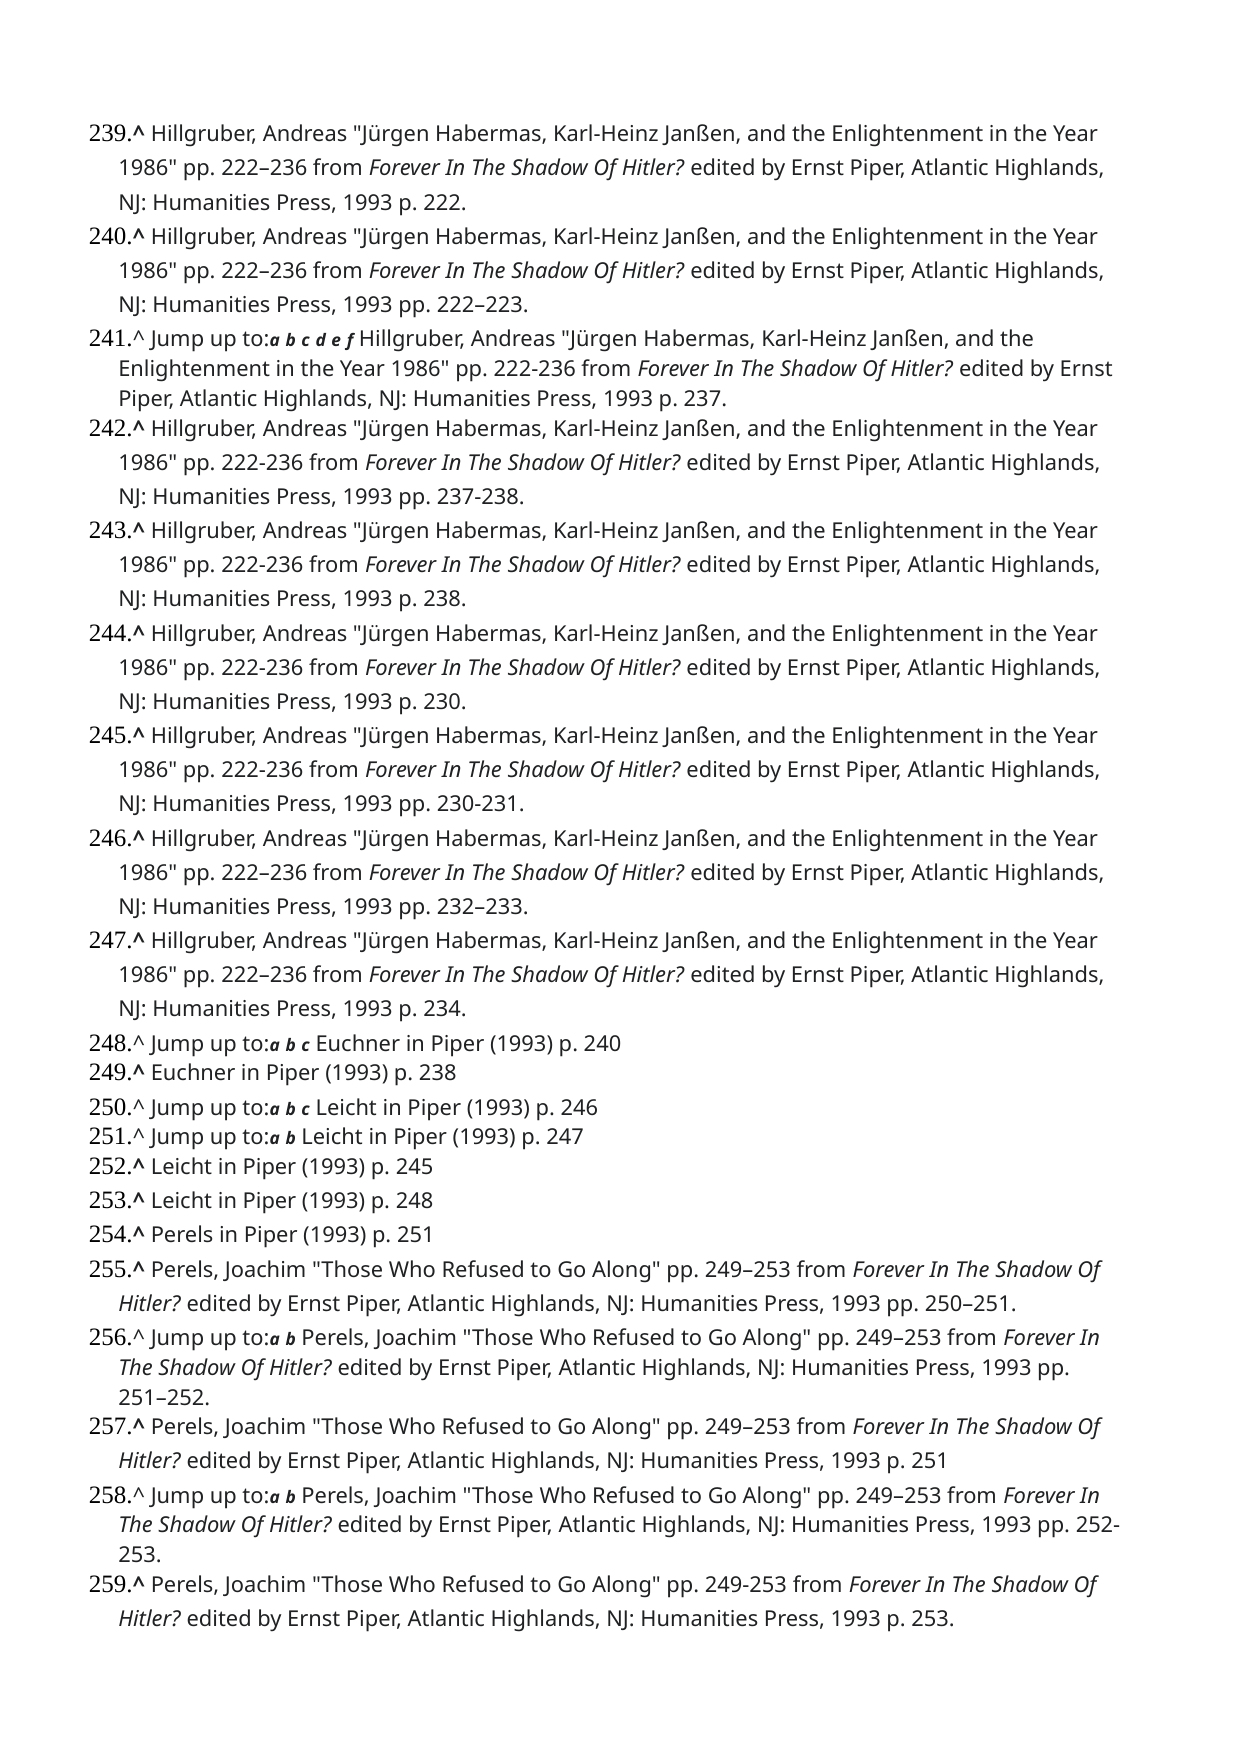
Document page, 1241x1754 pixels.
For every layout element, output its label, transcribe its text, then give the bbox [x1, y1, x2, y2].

list ^ Hillgruber, Andreas "Jürgen Habermas, Karl-Heinz Janßen, and the Enlightenment in the Year 1986" pp. 222-236 from Forever In The Shadow Of Hitler? edited by Ernst Piper, Atlantic Highlands, NJ: Humanities Press, 1993 p. 238. [118, 515, 1122, 613]
list ^ Perels in Piper (1993) p. 251 [118, 1219, 1122, 1249]
list ^ Hillgruber, Andreas "Jürgen Habermas, Karl-Heinz Janßen, and the Enlightenment in the Year 1986" pp. 222–236 from Forever In The Shadow Of Hitler? edited by Ernst Piper, Atlantic Highlands, NJ: Humanities Press, 1993 p. 222. [118, 118, 1122, 216]
list ^ Jump up to:a b Perels, Joachim "Those Who Refused to Go Along" pp. 249–253 from Forever In The Shadow Of Hitler? edited by Ernst Piper, Atlantic Highlands, NJ: Humanities Press, 1993 pp. 252-253. [118, 1479, 1122, 1569]
list ^ Jump up to:a b Leicht in Piper (1993) p. 247 [118, 1121, 1122, 1151]
list ^ Hillgruber, Andreas "Jürgen Habermas, Karl-Heinz Janßen, and the Enlightenment in the Year 1986" pp. 222–236 from Forever In The Shadow Of Hitler? edited by Ernst Piper, Atlantic Highlands, NJ: Humanities Press, 1993 pp. 232–233. [118, 822, 1122, 921]
list ^ Hillgruber, Andreas "Jürgen Habermas, Karl-Heinz Janßen, and the Enlightenment in the Year 1986" pp. 222–236 from Forever In The Shadow Of Hitler? edited by Ernst Piper, Atlantic Highlands, NJ: Humanities Press, 1993 pp. 222–223. [118, 221, 1122, 319]
list ^ Jump up to:a b c d e f Hillgruber, Andreas "Jürgen Habermas, Karl-Heinz Janßen, and the Enlightenment in the Year 1986" pp. 222-236 from Forever In The Shadow Of Hitler? edited by Ernst Piper, Atlantic Highlands, NJ: Humanities Press, 1993 p. 237. [118, 323, 1122, 412]
list ^ Jump up to:a b Perels, Joachim "Those Who Refused to Go Along" pp. 249–253 from Forever In The Shadow Of Hitler? edited by Ernst Piper, Atlantic Highlands, NJ: Humanities Press, 1993 pp. 251–252. [118, 1322, 1122, 1411]
list ^ Hillgruber, Andreas "Jürgen Habermas, Karl-Heinz Janßen, and the Enlightenment in the Year 1986" pp. 222-236 from Forever In The Shadow Of Hitler? edited by Ernst Piper, Atlantic Highlands, NJ: Humanities Press, 1993 p. 230. [118, 617, 1122, 716]
list ^ Leicht in Piper (1993) p. 245 [118, 1151, 1122, 1181]
list ^ Perels, Joachim "Those Who Refused to Go Along" pp. 249-253 from Forever In The Shadow Of Hitler? edited by Ernst Piper, Atlantic Highlands, NJ: Humanities Press, 1993 p. 253. [118, 1569, 1122, 1633]
list ^ Hillgruber, Andreas "Jürgen Habermas, Karl-Heinz Janßen, and the Enlightenment in the Year 1986" pp. 222-236 from Forever In The Shadow Of Hitler? edited by Ernst Piper, Atlantic Highlands, NJ: Humanities Press, 1993 pp. 230-231. [118, 720, 1122, 818]
list ^ Jump up to:a b c Euchner in Piper (1993) p. 240 [118, 1027, 1122, 1057]
list ^ Perels, Joachim "Those Who Refused to Go Along" pp. 249–253 from Forever In The Shadow Of Hitler? edited by Ernst Piper, Atlantic Highlands, NJ: Humanities Press, 1993 p. 251 [118, 1411, 1122, 1475]
list ^ Leicht in Piper (1993) p. 248 [118, 1185, 1122, 1215]
list ^ Perels, Joachim "Those Who Refused to Go Along" pp. 249–253 from Forever In The Shadow Of Hitler? edited by Ernst Piper, Atlantic Highlands, NJ: Humanities Press, 1993 pp. 250–251. [118, 1253, 1122, 1317]
list ^ Hillgruber, Andreas "Jürgen Habermas, Karl-Heinz Janßen, and the Enlightenment in the Year 1986" pp. 222–236 from Forever In The Shadow Of Hitler? edited by Ernst Piper, Atlantic Highlands, NJ: Humanities Press, 1993 p. 234. [118, 925, 1122, 1023]
list ^ Jump up to:a b c Leicht in Piper (1993) p. 246 [118, 1091, 1122, 1121]
list ^ Euchner in Piper (1993) p. 238 [118, 1057, 1122, 1087]
list ^ Hillgruber, Andreas "Jürgen Habermas, Karl-Heinz Janßen, and the Enlightenment in the Year 1986" pp. 222-236 from Forever In The Shadow Of Hitler? edited by Ernst Piper, Atlantic Highlands, NJ: Humanities Press, 1993 pp. 237-238. [118, 412, 1122, 511]
